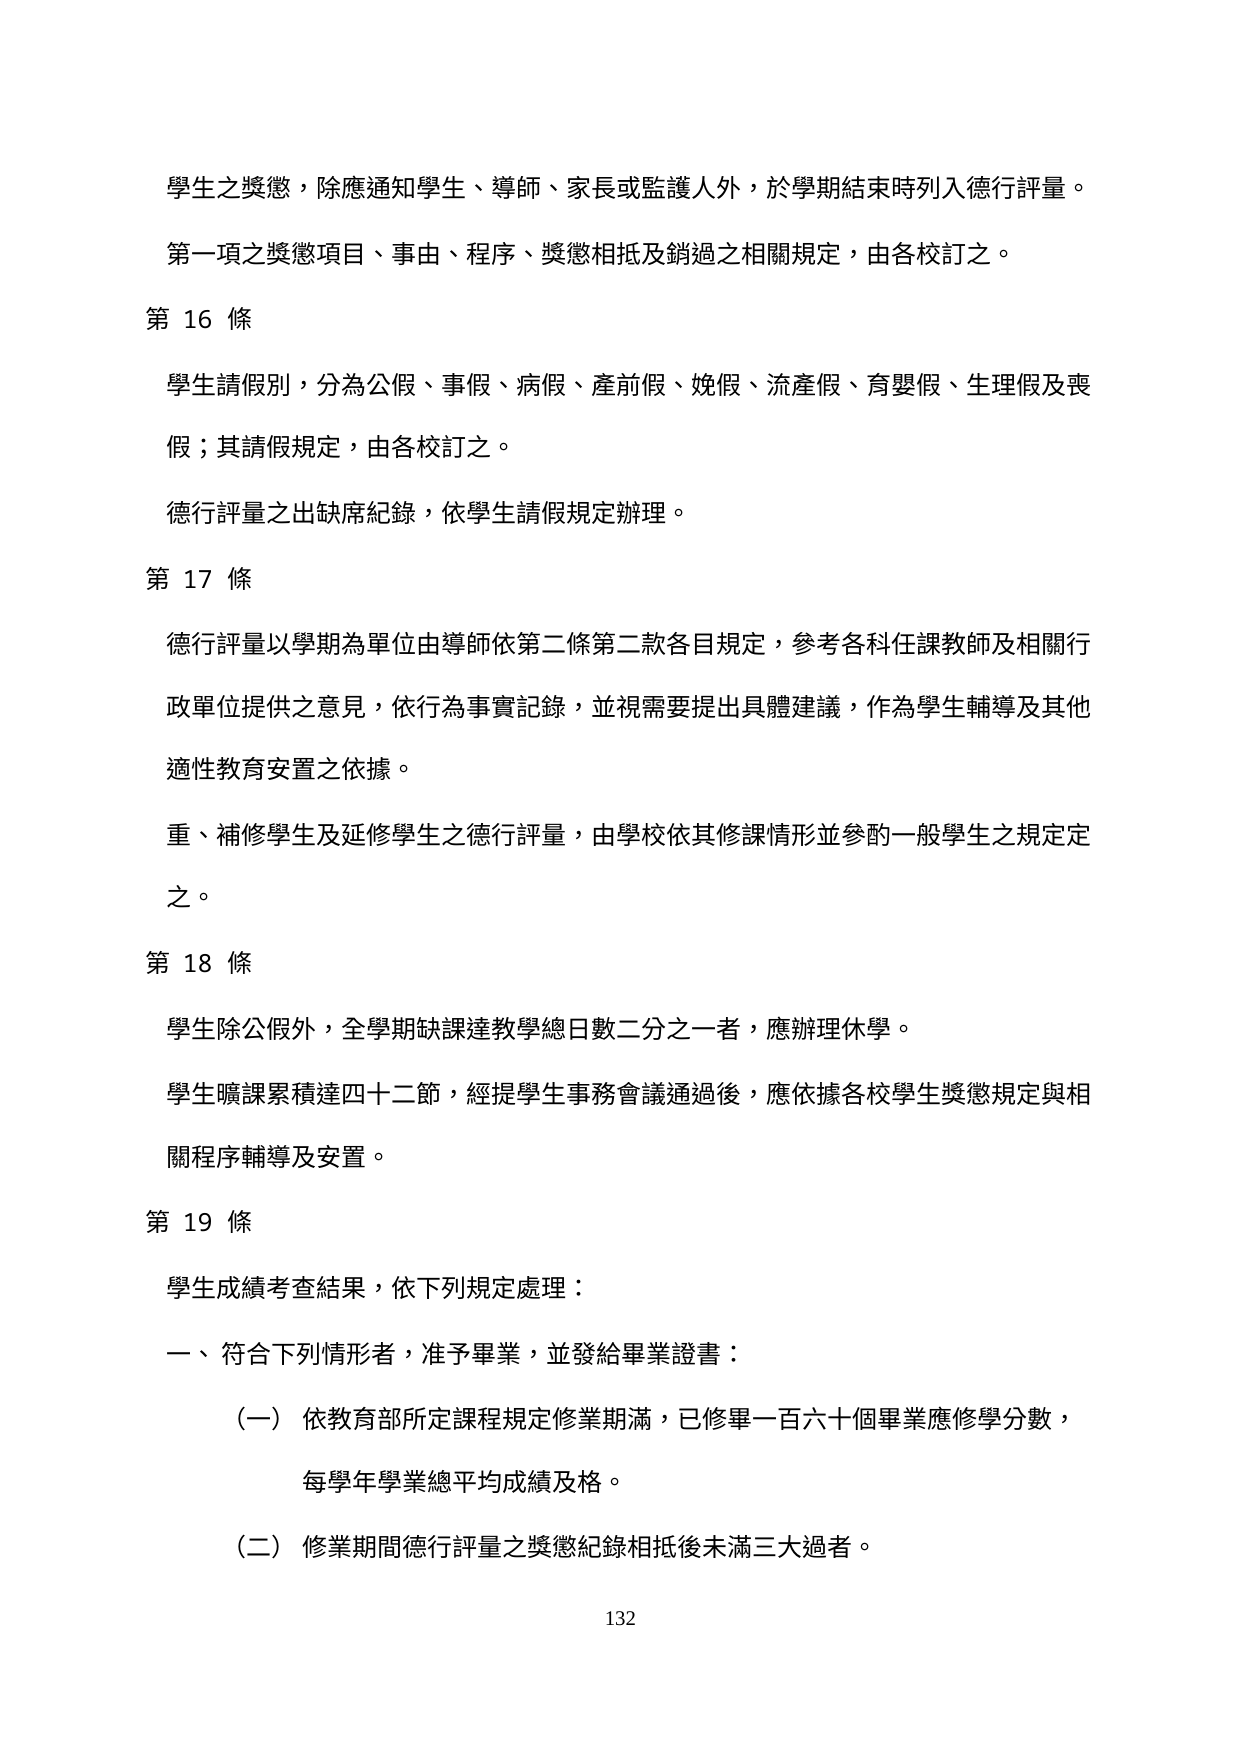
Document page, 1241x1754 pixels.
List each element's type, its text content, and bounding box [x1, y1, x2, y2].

table_cell [143, 340, 164, 468]
table_cell 依教育部所定課程規定修業期滿，已修畢一百六十個畢業應修學分數，每學年學業總平均成績及格。 [300, 1375, 1097, 1503]
table_cell [164, 1375, 220, 1503]
table_cell [143, 600, 164, 790]
table_cell 第 17 條 [143, 534, 1097, 600]
table_cell [143, 984, 164, 1050]
table_cell [143, 1309, 164, 1375]
table_cell （二） [220, 1503, 300, 1568]
table_cell 學生成績考查結果，依下列規定處理： [164, 1244, 1097, 1309]
table_cell 德行評量以學期為單位由導師依第二條第二款各目規定，參考各科任課教師及相關行政單位提供之意見，依行為事實記錄，並視需要提出具體建議，作為學生輔導及其他適性教育安置之依據。 [164, 600, 1097, 790]
table_cell 符合下列情形者，准予畢業，並發給畢業證書： [220, 1309, 1097, 1375]
table_cell [143, 1375, 164, 1503]
table_cell 一、 [164, 1309, 220, 1375]
table_cell 德行評量之出缺席紀錄，依學生請假規定辦理。 [164, 469, 1097, 534]
table_cell 學生曠課累積達四十二節，經提學生事務會議通過後，應依據各校學生獎懲規定與相關程序輔導及安置。 [164, 1050, 1097, 1178]
table_cell 學生之獎懲，除應通知學生、導師、家長或監護人外，於學期結束時列入德行評量。 [164, 144, 1097, 209]
table_cell [143, 1503, 164, 1568]
table_cell [143, 144, 164, 209]
table_cell 第一項之獎懲項目、事由、程序、獎懲相抵及銷過之相關規定，由各校訂之。 [164, 209, 1097, 275]
table_cell [143, 469, 164, 534]
table_cell 第 16 條 [143, 275, 1097, 340]
table_cell 學生除公假外，全學期缺課達教學總日數二分之一者，應辦理休學。 [164, 984, 1097, 1050]
table_cell [164, 1503, 220, 1568]
table_cell （一） [220, 1375, 300, 1503]
table_cell 學生請假別，分為公假、事假、病假、產前假、娩假、流產假、育嬰假、生理假及喪假；其請假規定，由各校訂之。 [164, 340, 1097, 468]
table_cell 修業期間德行評量之獎懲紀錄相抵後未滿三大過者。 [300, 1503, 1097, 1568]
table_cell [143, 209, 164, 275]
table_cell [143, 790, 164, 918]
table_cell 第 19 條 [143, 1178, 1097, 1243]
table_cell 重、補修學生及延修學生之德行評量，由學校依其修課情形並參酌一般學生之規定定之。 [164, 790, 1097, 918]
table_cell [143, 1244, 164, 1309]
table_cell [143, 1050, 164, 1178]
table_cell 第 18 條 [143, 919, 1097, 984]
